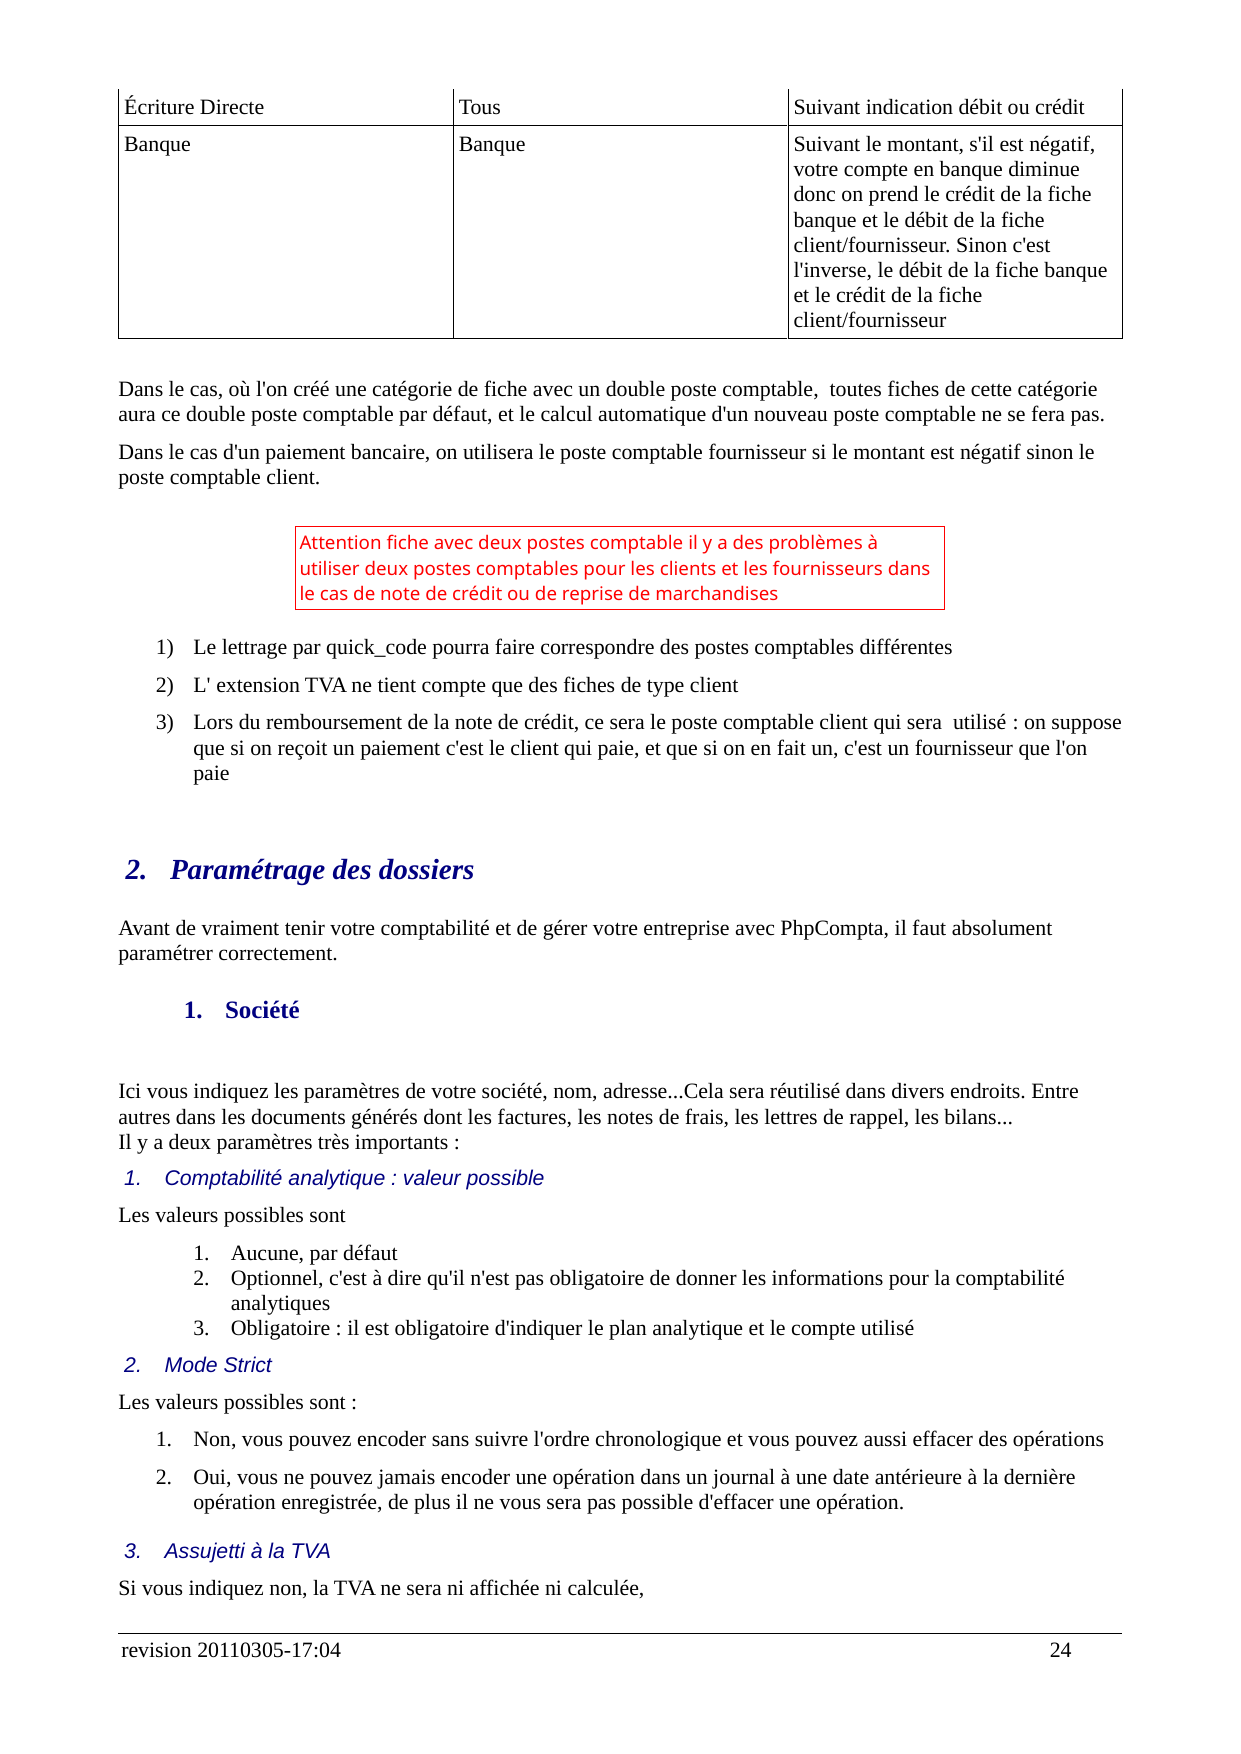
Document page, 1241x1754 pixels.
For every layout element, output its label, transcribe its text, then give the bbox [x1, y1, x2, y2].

subtitle Société [177, 995, 1122, 1024]
list Lors du remboursement de la note de crédit, ce sera le poste comptable client qui sera utilisé : on suppose que si on reçoit un paiement c'est le client qui paie, et que si on en fait un, c'est un fournisseur que l'on paie [156, 709, 1122, 785]
text Les valeurs possibles sont [118, 1202, 1122, 1227]
table_cell Banque [119, 126, 453, 338]
text Avant de vraiment tenir votre comptabilité et de gérer votre entreprise avec PhpCompta, il faut absolument paramétrer correctement. [118, 915, 1122, 966]
text Les valeurs possibles sont : [118, 1389, 1122, 1414]
text Attention fiche avec deux postes comptable il y a des problèmes à utiliser deux postes comptables pour les clients et les fournisseurs dans le cas de note de crédit ou de reprise de marchandises [296, 527, 944, 609]
list Aucune, par défaut [193, 1240, 1122, 1265]
list L' extension TVA ne tient compte que des fiches de type client [156, 672, 1122, 697]
list Oui, vous ne pouvez jamais encoder une opération dans un journal à une date antérieure à la dernière opération enregistrée, de plus il ne vous sera pas possible d'effacer une opération. [156, 1464, 1122, 1514]
subtitle Assujetti à la TVA [118, 1539, 1122, 1563]
list Optionnel, c'est à dire qu'il n'est pas obligatoire de donner les informations pour la comptabilité analytiques [193, 1265, 1122, 1315]
text Dans le cas d'un paiement bancaire, on utilisera le poste comptable fournisseur si le montant est négatif sinon le poste comptable client. [118, 439, 1122, 489]
table_cell Suivant indication débit ou crédit [789, 89, 1122, 125]
table_cell Suivant le montant, s'il est négatif, votre compte en banque diminue donc on prend le crédit de la fiche banque et le débit de la fiche client/fournisseur. Sinon c'est l'inverse, le débit de la fiche banque et le crédit de la fiche client/fournisseur [789, 126, 1122, 338]
subtitle Paramétrage des dossiers [118, 852, 1122, 886]
list Obligatoire : il est obligatoire d'indiquer le plan analytique et le compte utilisé [193, 1315, 1122, 1341]
table_cell Écriture Directe [119, 89, 453, 125]
text Dans le cas, où l'on créé une catégorie de fiche avec un double poste comptable, toutes fiches de cette catégorie aura ce double poste comptable par défaut, et le calcul automatique d'un nouveau poste comptable ne se fera pas. [118, 376, 1122, 427]
subtitle Comptabilité analytique : valeur possible [118, 1166, 1122, 1190]
text Il y a deux paramètres très importants : [118, 1129, 1122, 1154]
table_cell Tous [454, 89, 787, 125]
text Ici vous indiquez les paramètres de votre société, nom, adresse...Cela sera réutilisé dans divers endroits. Entre autres dans les documents générés dont les factures, les notes de frais, les lettres de rappel, les bilans... [118, 1078, 1122, 1129]
list Le lettrage par quick_code pourra faire correspondre des postes comptables différentes [156, 634, 1122, 659]
list Non, vous pouvez encoder sans suivre l'ordre chronologique et vous pouvez aussi effacer des opérations [156, 1426, 1122, 1452]
subtitle Mode Strict [118, 1352, 1122, 1377]
table_cell Banque [454, 126, 787, 338]
text Si vous indiquez non, la TVA ne sera ni affichée ni calculée, [118, 1575, 1122, 1600]
